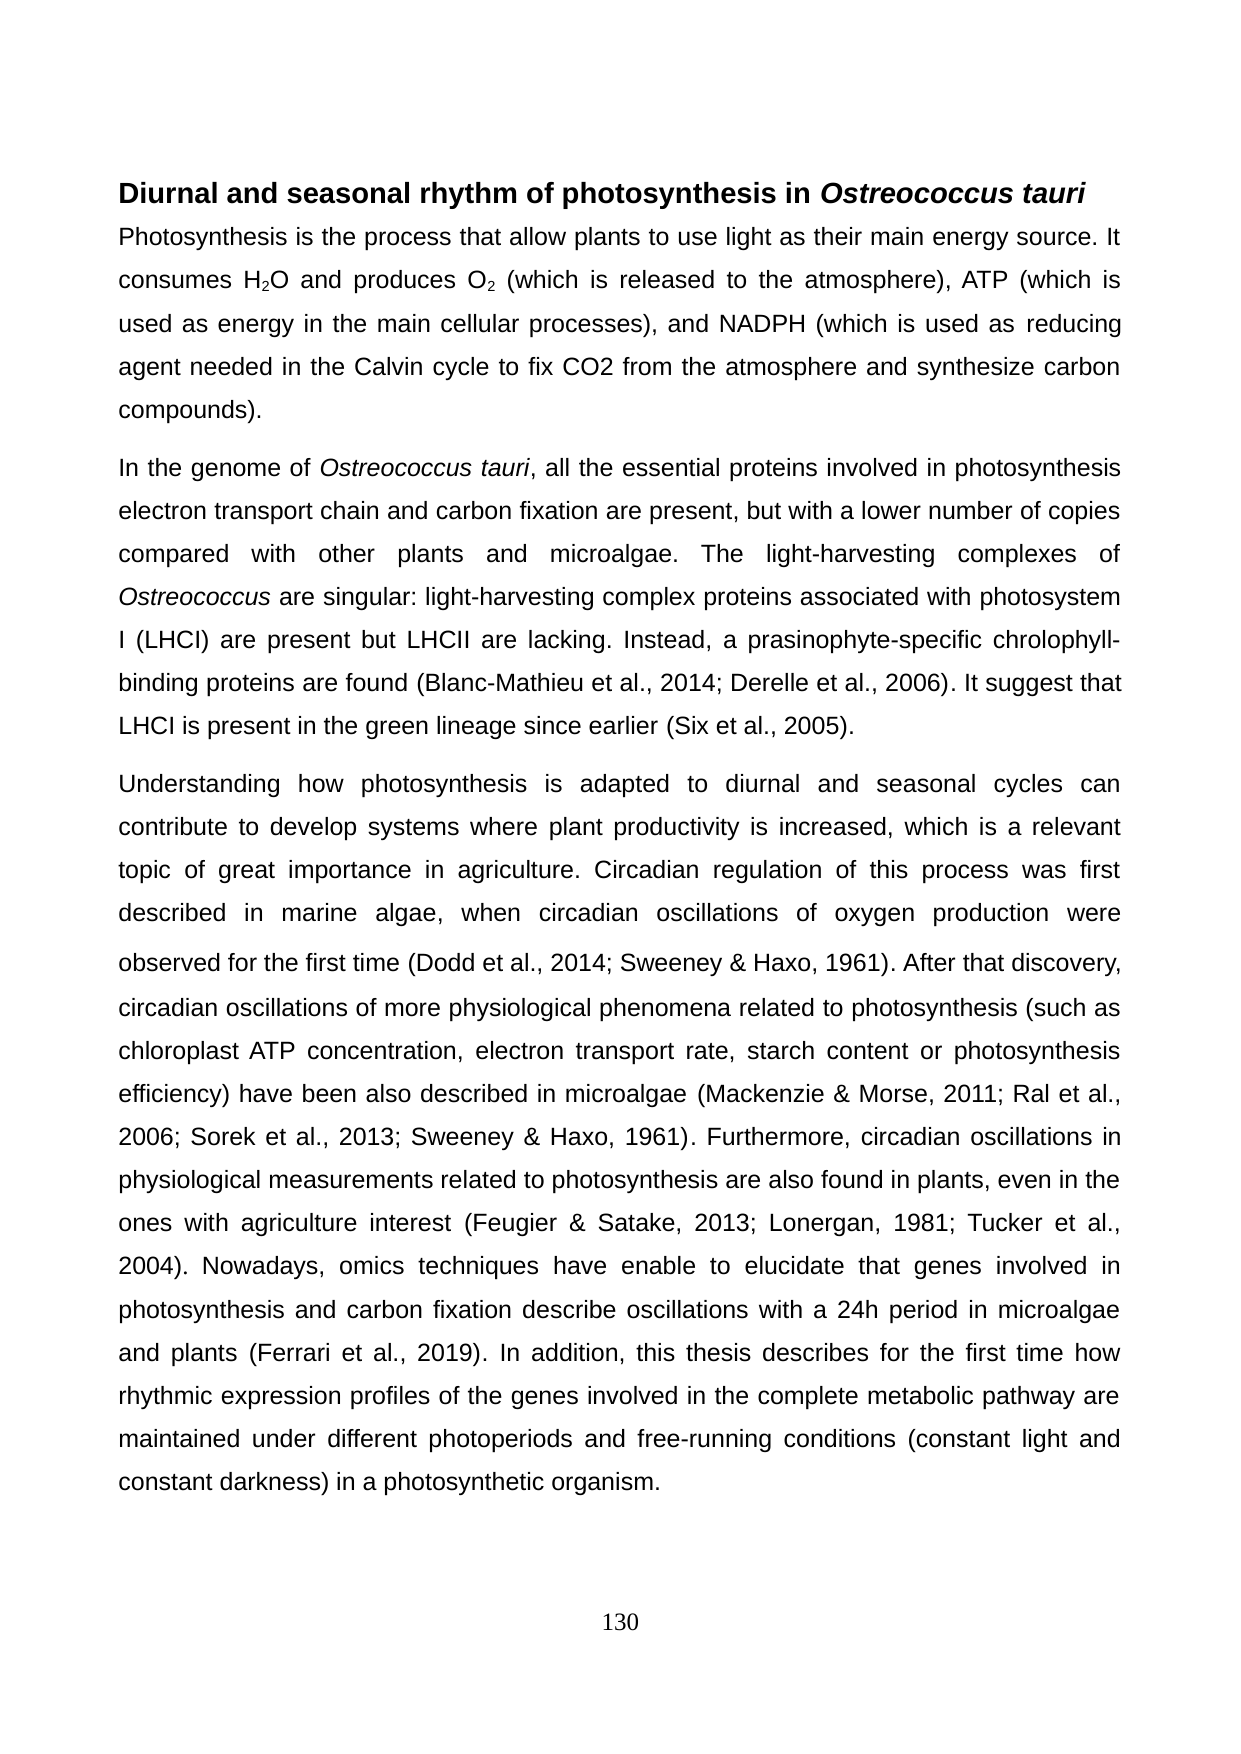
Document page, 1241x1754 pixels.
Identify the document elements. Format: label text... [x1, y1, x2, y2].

subtitle Diurnal and seasonal rhythm of photosynthesis in Ostreococcus tauri [118, 176, 1122, 210]
text In the genome of Ostreococcus tauri, all the essential proteins involved in photosynthesis electron transport chain and carbon fixation are present, but with a lower number of copies compared with other plants and microalgae. The light-harvesting complexes of Ostreococcus are singular: light-harvesting complex proteins associated with photosystem I (LHCI) are present but LHCII are lacking. Instead, a prasinophyte-specific chrolophyll-binding proteins are found (Blanc-Mathieu et al., 2014; Derelle et al., 2006)⁠. It suggest that LHCI is present in the green lineage since earlier (Six et al., 2005)⁠. [118, 453, 1122, 740]
text Understanding how photosynthesis is adapted to diurnal and seasonal cycles can contribute to develop systems where plant productivity is increased, which is a relevant topic of great importance in agriculture. Circadian regulation of this process was first described in marine algae, when circadian oscillations of oxygen production were observed for the first time (Dodd et al., 2014; Sweeney & Haxo, 1961)⁠. After that discovery, circadian oscillations of more physiological phenomena related to photosynthesis (such as chloroplast ATP concentration, electron transport rate, starch content or photosynthesis efficiency) have been also described in microalgae (Mackenzie & Morse, 2011; Ral et al., 2006; Sorek et al., 2013; Sweeney & Haxo, 1961)⁠. Furthermore, circadian oscillations in physiological measurements related to photosynthesis are also found in plants, even in the ones with agriculture interest (Feugier & Satake, 2013; Lonergan, 1981; Tucker et al., 2004)⁠. Nowadays, omics techniques have enable to elucidate that genes involved in photosynthesis and carbon fixation describe oscillations with a 24h period in microalgae and plants (Ferrari et al., 2019)⁠. In addition, this thesis describes for the first time how rhythmic expression profiles of the genes involved in the complete metabolic pathway are maintained under different photoperiods and free-running conditions (constant light and constant darkness) in a photosynthetic organism. [118, 769, 1122, 1496]
text Photosynthesis is the process that allow plants to use light as their main energy source. It consumes H2O and produces O2 (which is released to the atmosphere), ATP (which is used as energy in the main cellular processes), and NADPH (which is used as reducing agent needed in the Calvin cycle to fix CO2 from the atmosphere and synthesize carbon compounds). [118, 222, 1122, 424]
